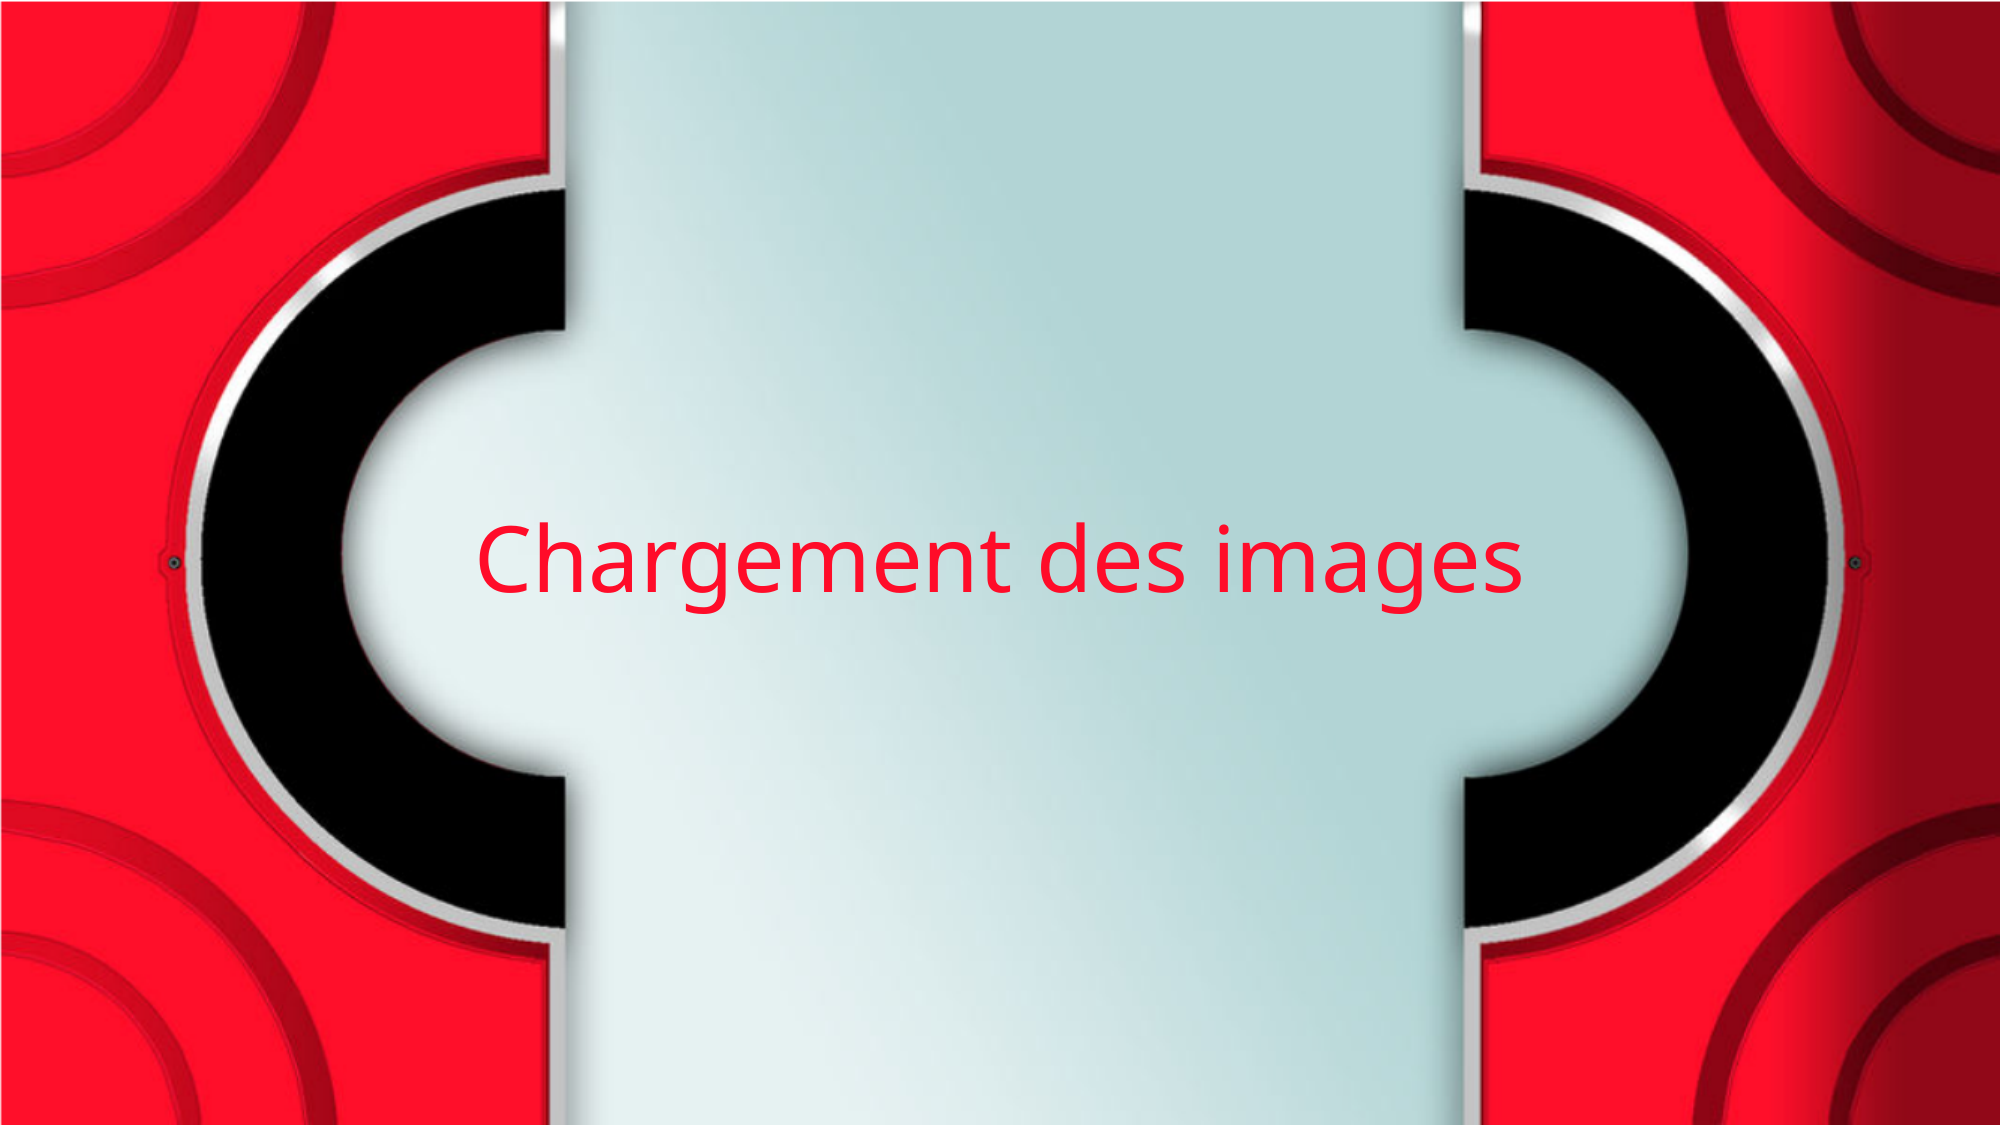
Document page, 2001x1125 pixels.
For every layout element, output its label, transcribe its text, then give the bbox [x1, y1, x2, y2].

title Chargement des images [137, 453, 1863, 672]
picture [0, 0, 2000, 1125]
